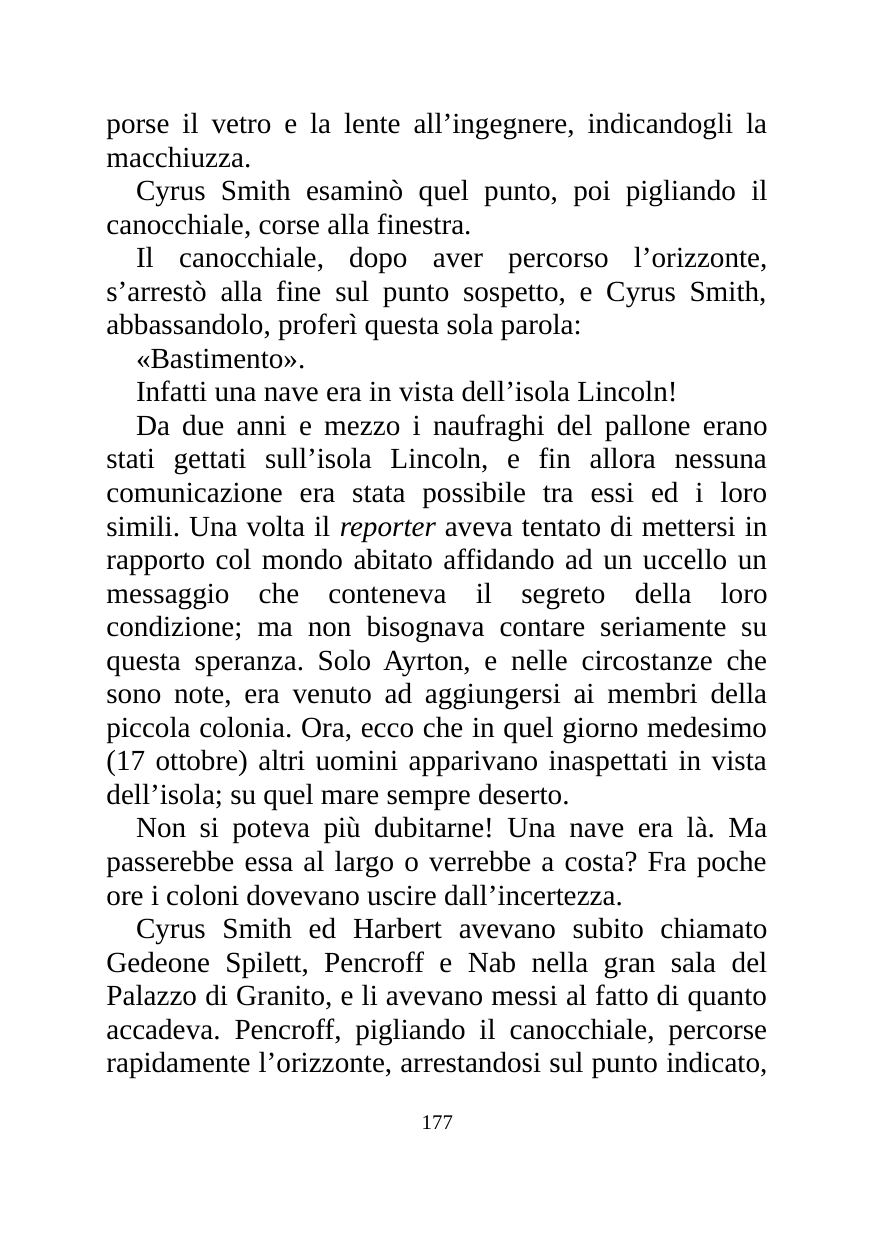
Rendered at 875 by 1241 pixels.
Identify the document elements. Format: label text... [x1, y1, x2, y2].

text Da due anni e mezzo i naufraghi del pallone erano stati gettati sull’isola Lincoln, e fin allora nessuna comunicazione era stata possibile tra essi ed i loro simili. Una volta il reporter aveva tentato di mettersi in rapporto col mondo abitato affidando ad un uccello un messaggio che conteneva il segreto della loro condizione; ma non bisognava contare seriamente su questa speranza. Solo Ayrton, e nelle circostanze che sono note, era venuto ad aggiungersi ai membri della piccola colonia. Ora, ecco che in quel giorno medesimo (17 ottobre) altri uomini apparivano inaspettati in vista dell’isola; su quel mare sempre deserto. [106, 408, 768, 811]
text Non si poteva più dubitarne! Una nave era là. Ma passerebbe essa al largo o verrebbe a costa? Fra poche ore i coloni dovevano uscire dall’incertezza. [106, 811, 768, 911]
text porse il vetro e la lente all’ingegnere, indicandogli la macchiuzza. [106, 106, 768, 173]
text Cyrus Smith ed Harbert avevano subito chiamato Gedeone Spilett, Pencroff e Nab nella gran sala del Palazzo di Granito, e li avevano messi al fatto di quanto accadeva. Pencroff, pigliando il canocchiale, percorse rapidamente l’orizzonte, arrestandosi sul punto indicato, [106, 911, 768, 1079]
text «Bastimento». [106, 341, 768, 374]
text Infatti una nave era in vista dell’isola Lincoln! [106, 374, 768, 408]
text Il canocchiale, dopo aver percorso l’orizzonte, s’arrestò alla fine sul punto sospetto, e Cyrus Smith, abbassandolo, proferì questa sola parola: [106, 240, 768, 341]
text Cyrus Smith esaminò quel punto, poi pigliando il canocchiale, corse alla finestra. [106, 173, 768, 240]
